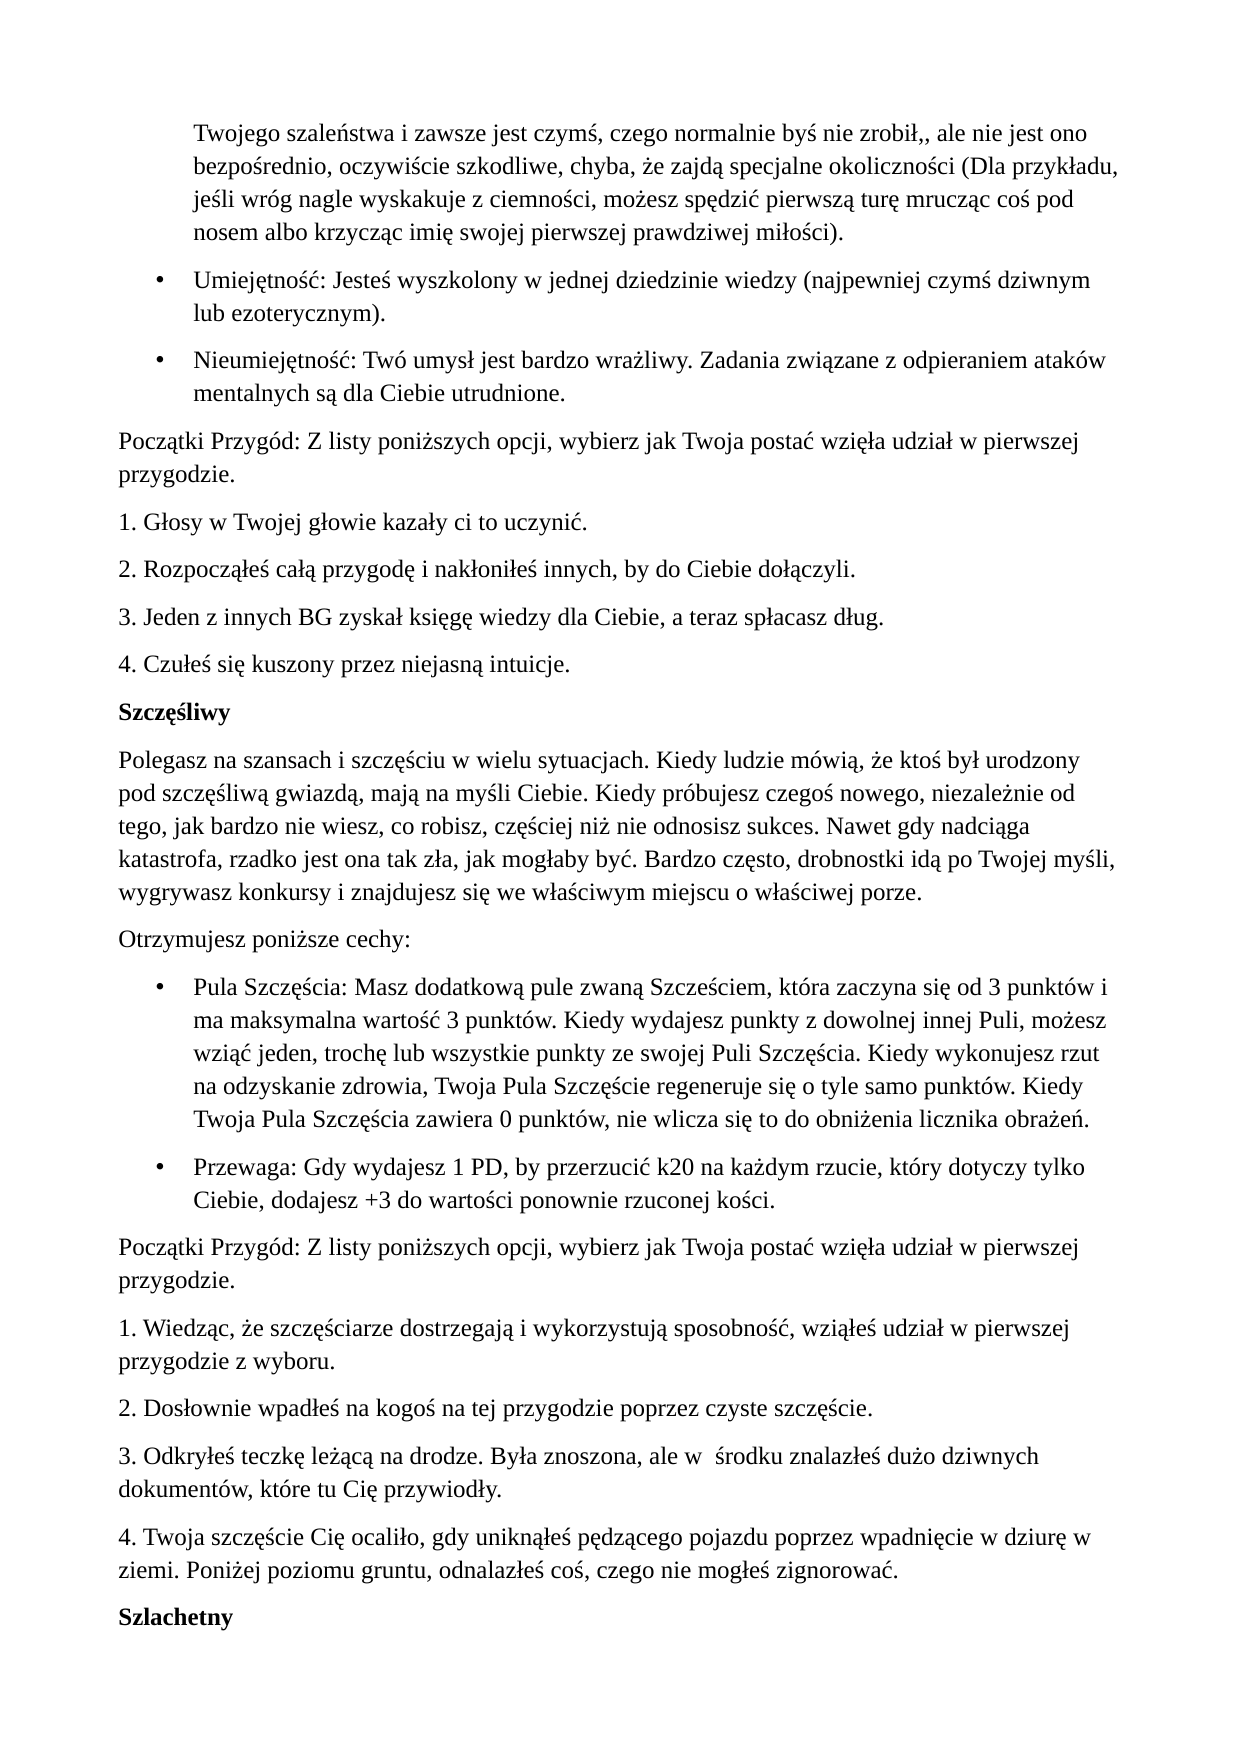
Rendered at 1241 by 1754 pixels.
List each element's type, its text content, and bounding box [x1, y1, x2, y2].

text Szczęśliwy [118, 697, 1122, 726]
text Początki Przygód: Z listy poniższych opcji, wybierz jak Twoja postać wzięła udział w pierwszej przygodzie. [118, 426, 1122, 488]
text 2. Rozpocząłeś całą przygodę i nakłoniłeś innych, by do Ciebie dołączyli. [118, 554, 1122, 583]
list Twojego szaleństwa i zawsze jest czymś, czego normalnie byś nie zrobił,, ale nie jest ono bezpośrednio, oczywiście szkodliwe, chyba, że zajdą specjalne okoliczności (Dla przykładu, jeśli wróg nagle wyskakuje z ciemności, możesz spędzić pierwszą turę mrucząc coś pod nosem albo krzycząc imię swojej pierwszej prawdziwej miłości). [156, 118, 1122, 246]
text 1. Głosy w Twojej głowie kazały ci to uczynić. [118, 507, 1122, 535]
text 4. Czułeś się kuszony przez niejasną intuicje. [118, 649, 1122, 678]
text Otrzymujesz poniższe cechy: [118, 924, 1122, 953]
text 2. Dosłownie wpadłeś na kogoś na tej przygodzie poprzez czyste szczęście. [118, 1393, 1122, 1422]
list Pula Szczęścia: Masz dodatkową pule zwaną Szcześciem, która zaczyna się od 3 punktów i ma maksymalna wartość 3 punktów. Kiedy wydajesz punkty z dowolnej innej Puli, możesz wziąć jeden, trochę lub wszystkie punkty ze swojej Puli Szczęścia. Kiedy wykonujesz rzut na odzyskanie zdrowia, Twoja Pula Szczęście regeneruje się o tyle samo punktów. Kiedy Twoja Pula Szczęścia zawiera 0 punktów, nie wlicza się to do obniżenia licznika obrażeń. [156, 972, 1122, 1133]
text Polegasz na szansach i szczęściu w wielu sytuacjach. Kiedy ludzie mówią, że ktoś był urodzony pod szczęśliwą gwiazdą, mają na myśli Ciebie. Kiedy próbujesz czegoś nowego, niezależnie od tego, jak bardzo nie wiesz, co robisz, częściej niż nie odnosisz sukces. Nawet gdy nadciąga katastrofa, rzadko jest ona tak zła, jak mogłaby być. Bardzo często, drobnostki idą po Twojej myśli, wygrywasz konkursy i znajdujesz się we właściwym miejscu o właściwej porze. [118, 745, 1122, 906]
text 4. Twoja szczęście Cię ocaliło, gdy uniknąłeś pędzącego pojazdu poprzez wpadnięcie w dziurę w ziemi. Poniżej poziomu gruntu, odnalazłeś coś, czego nie mogłeś zignorować. [118, 1522, 1122, 1583]
list Przewaga: Gdy wydajesz 1 PD, by przerzucić k20 na każdym rzucie, który dotyczy tylko Ciebie, dodajesz +3 do wartości ponownie rzuconej kości. [156, 1152, 1122, 1213]
text 3. Odkryłeś teczkę leżącą na drodze. Była znoszona, ale w środku znalazłeś dużo dziwnych dokumentów, które tu Cię przywiodły. [118, 1441, 1122, 1503]
text Szlachetny [118, 1602, 1122, 1631]
list Nieumiejętność: Twó umysł jest bardzo wrażliwy. Zadania związane z odpieraniem ataków mentalnych są dla Ciebie utrudnione. [156, 345, 1122, 407]
text 1. Wiedząc, że szczęściarze dostrzegają i wykorzystują sposobność, wziąłeś udział w pierwszej przygodzie z wyboru. [118, 1313, 1122, 1375]
text Początki Przygód: Z listy poniższych opcji, wybierz jak Twoja postać wzięła udział w pierwszej przygodzie. [118, 1232, 1122, 1294]
text 3. Jeden z innych BG zyskał księgę wiedzy dla Ciebie, a teraz spłacasz dług. [118, 602, 1122, 631]
list Umiejętność: Jesteś wyszkolony w jednej dziedzinie wiedzy (najpewniej czymś dziwnym lub ezoterycznym). [156, 265, 1122, 327]
